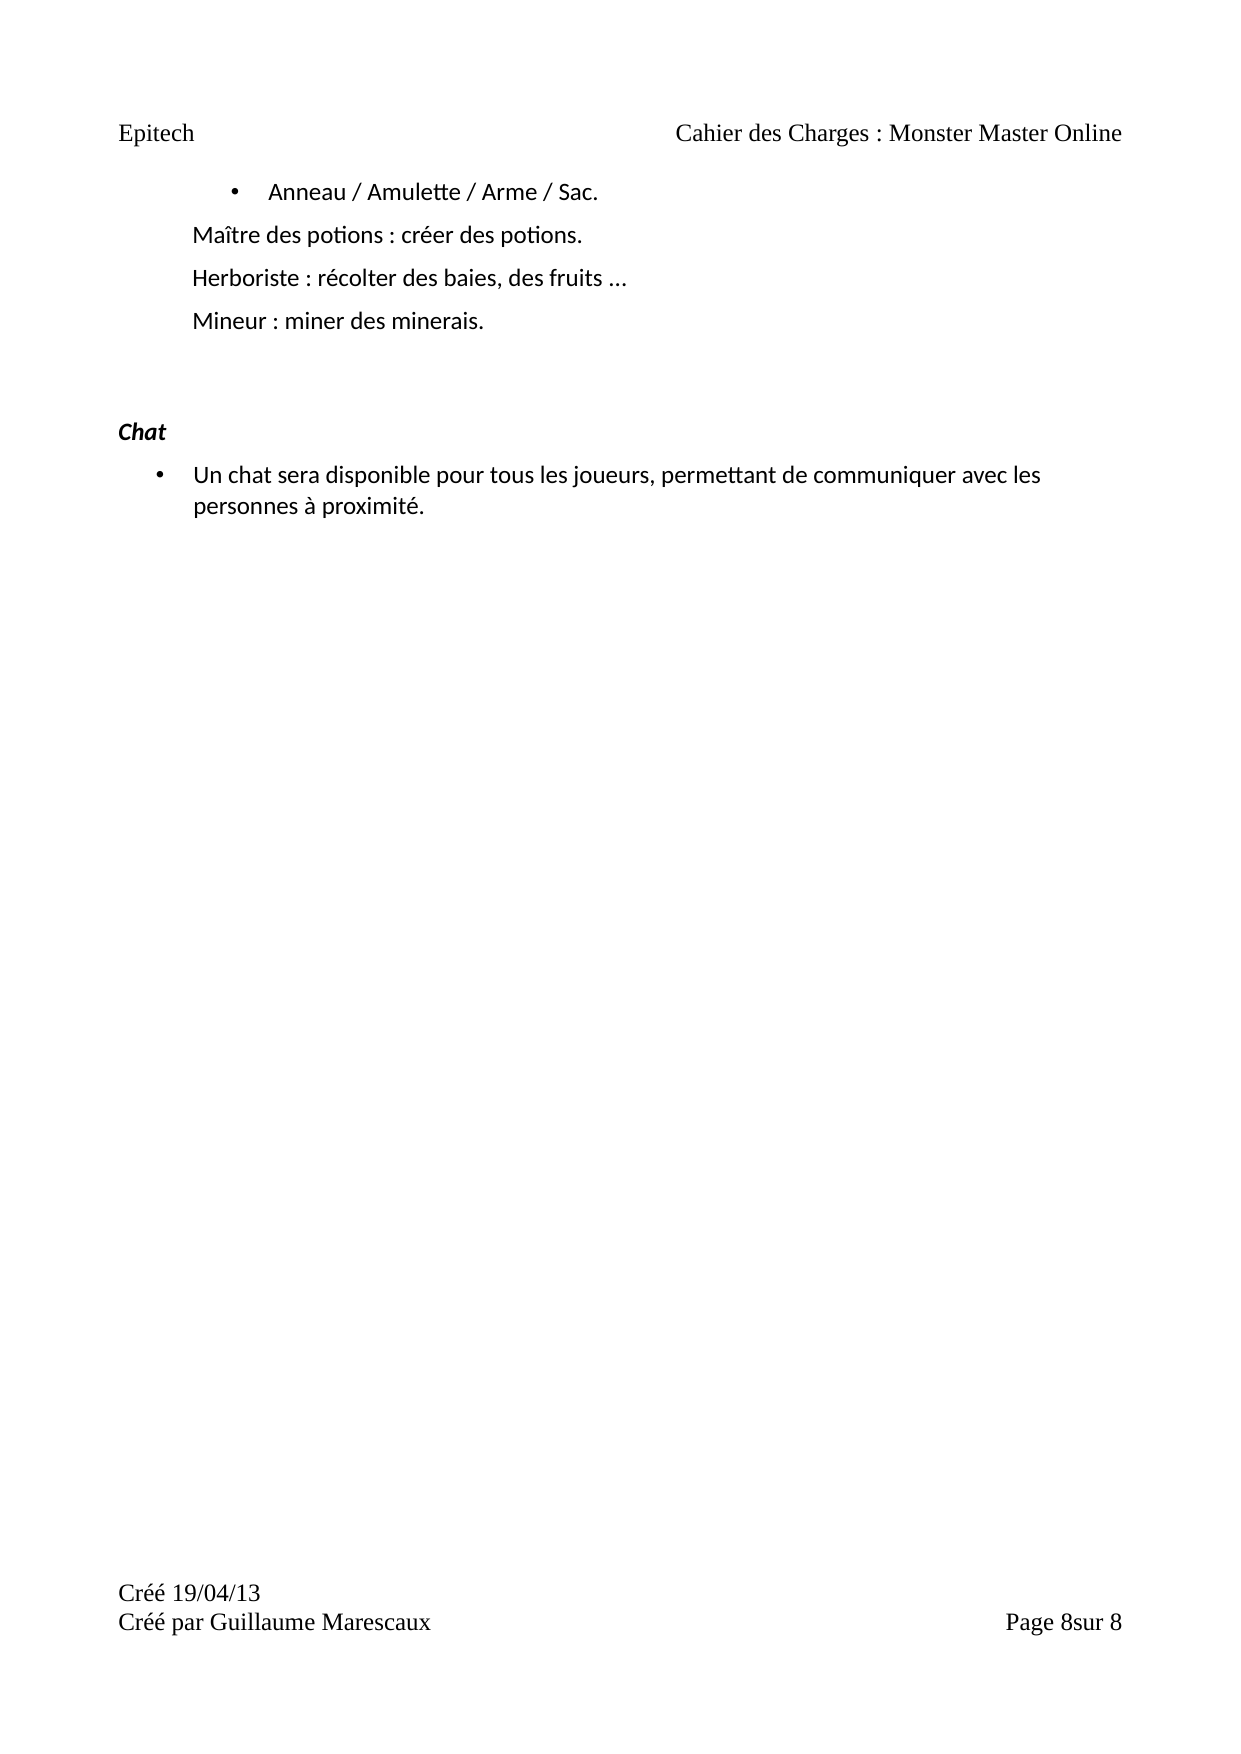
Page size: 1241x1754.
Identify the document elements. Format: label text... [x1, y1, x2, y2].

list Anneau / Amulette / Arme / Sac. [231, 176, 1122, 207]
subtitle Chat [118, 416, 1122, 447]
list Un chat sera disponible pour tous les joueurs, permettant de communiquer avec les personnes à proximité. [156, 459, 1122, 521]
text Maître des potions : créer des potions. [118, 219, 1122, 250]
text Mineur : miner des minerais. [118, 305, 1122, 336]
text Herboriste : récolter des baies, des fruits ... [118, 262, 1122, 293]
